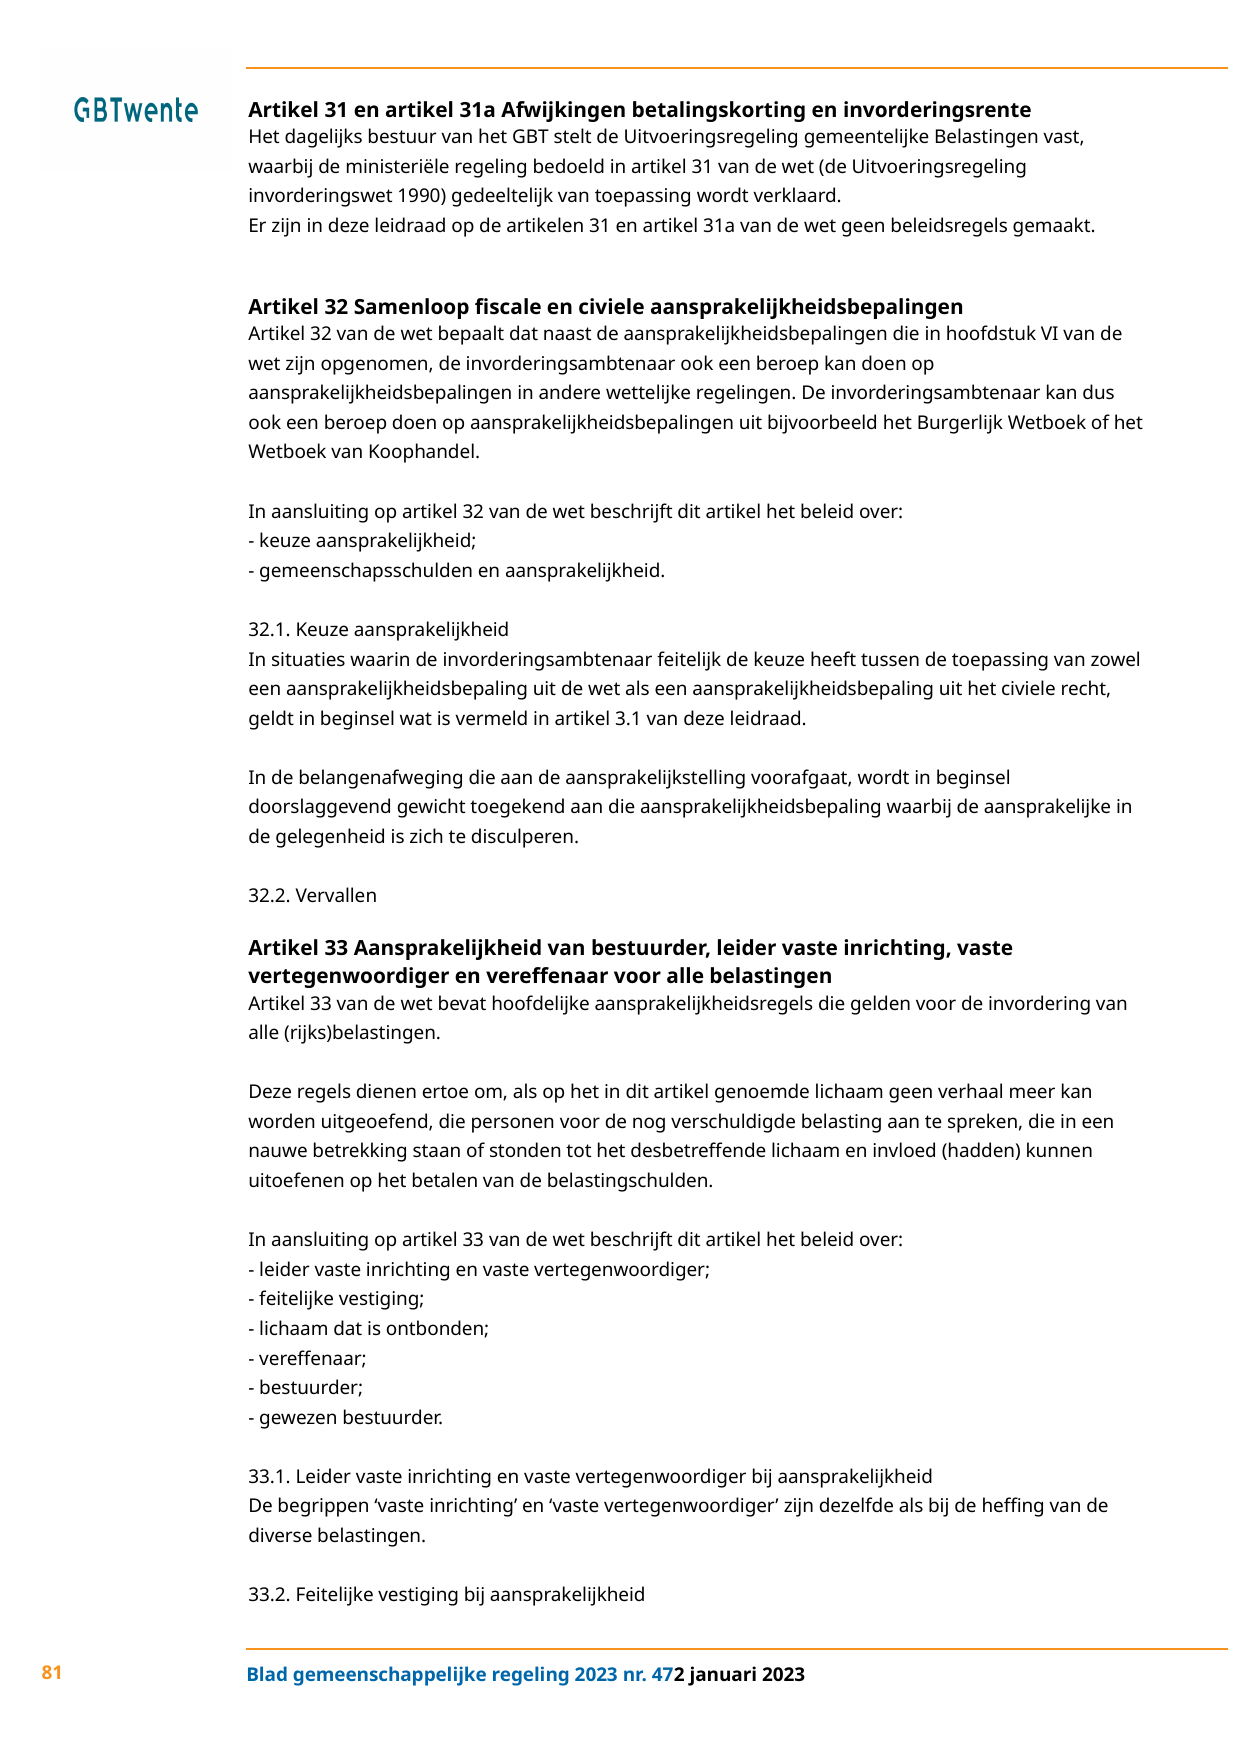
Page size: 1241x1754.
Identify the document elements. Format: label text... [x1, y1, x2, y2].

text In aansluiting op artikel 32 van de wet beschrijft dit artikel het beleid over: [248, 498, 1152, 524]
text 32.2. Vervallen [248, 882, 1152, 908]
text 33.2. Feitelijke vestiging bij aansprakelijkheid [248, 1581, 1152, 1607]
text Artikel 32 van de wet bepaalt dat naast de aansprakelijkheidsbepalingen die in hoofdstuk VI van de wet zijn opgenomen, de invorderingsambtenaar ook een beroep kan doen op aansprakelijkheidsbepalingen in andere wettelijke regelingen. De invorderingsambtenaar kan dus ook een beroep doen op aansprakelijkheidsbepalingen uit bijvoorbeeld het Burgerlijk Wetboek of het Wetboek van Koophandel. [248, 320, 1152, 464]
text In aansluiting op artikel 33 van de wet beschrijft dit artikel het beleid over: [248, 1226, 1152, 1252]
text - bestuurder; [248, 1374, 1152, 1400]
text In de belangenafweging die aan de aansprakelijkstelling voorafgaat, wordt in beginsel doorslaggevend gewicht toegekend aan die aansprakelijkheidsbepaling waarbij de aansprakelijke in de gelegenheid is zich te disculperen. [248, 764, 1152, 849]
text Deze regels dienen ertoe om, als op het in dit artikel genoemde lichaam geen verhaal meer kan worden uitgeoefend, die personen voor de nog verschuldigde belasting aan te spreken, die in een nauwe betrekking staan of stonden tot het desbetreffende lichaam en invloed (hadden) kunnen uitoefenen op het betalen van de belastingschulden. [248, 1078, 1152, 1193]
text - lichaam dat is ontbonden; [248, 1315, 1152, 1341]
text Artikel 33 Aansprakelijkheid van bestuurder, leider vaste inrichting, vaste vertegenwoordiger en vereffenaar voor alle belastingen [248, 933, 1152, 990]
picture [41, 47, 231, 172]
text - vereffenaar; [248, 1345, 1152, 1371]
text Er zijn in deze leidraad op de artikelen 31 en artikel 31a van de wet geen beleidsregels gemaakt. [248, 212, 1152, 238]
text In situaties waarin de invorderingsambtenaar feitelijk de keuze heeft tussen de toepassing van zowel een aansprakelijkheidsbepaling uit de wet als een aansprakelijkheidsbepaling uit het civiele recht, geldt in beginsel wat is vermeld in artikel 3.1 van deze leidraad. [248, 646, 1152, 731]
text - gemeenschapsschulden en aansprakelijkheid. [248, 557, 1152, 583]
text Artikel 33 van de wet bevat hoofdelijke aansprakelijkheidsregels die gelden voor de invordering van alle (rijks)belastingen. [248, 990, 1152, 1045]
text - gewezen bestuurder. [248, 1404, 1152, 1430]
text - keuze aansprakelijkheid; [248, 527, 1152, 553]
text Het dagelijks bestuur van het GBT stelt de Uitvoeringsregeling gemeentelijke Belastingen vast, waarbij de ministeriële regeling bedoeld in artikel 31 van de wet (de Uitvoeringsregeling invorderingswet 1990) gedeeltelijk van toepassing wordt verklaard. [248, 123, 1152, 208]
text - leider vaste inrichting en vaste vertegenwoordiger; [248, 1256, 1152, 1282]
text 33.1. Leider vaste inrichting en vaste vertegenwoordiger bij aansprakelijkheid [248, 1463, 1152, 1489]
text - feitelijke vestiging; [248, 1286, 1152, 1311]
text Artikel 32 Samenloop fiscale en civiele aansprakelijkheidsbepalingen [248, 292, 1152, 320]
text 32.1. Keuze aansprakelijkheid [248, 616, 1152, 642]
text Artikel 31 en artikel 31a Afwijkingen betalingskorting en invorderingsrente [248, 95, 1152, 123]
text De begrippen ‘vaste inrichting’ en ‘vaste vertegenwoordiger’ zijn dezelfde als bij de heffing van de diverse belastingen. [248, 1493, 1152, 1548]
